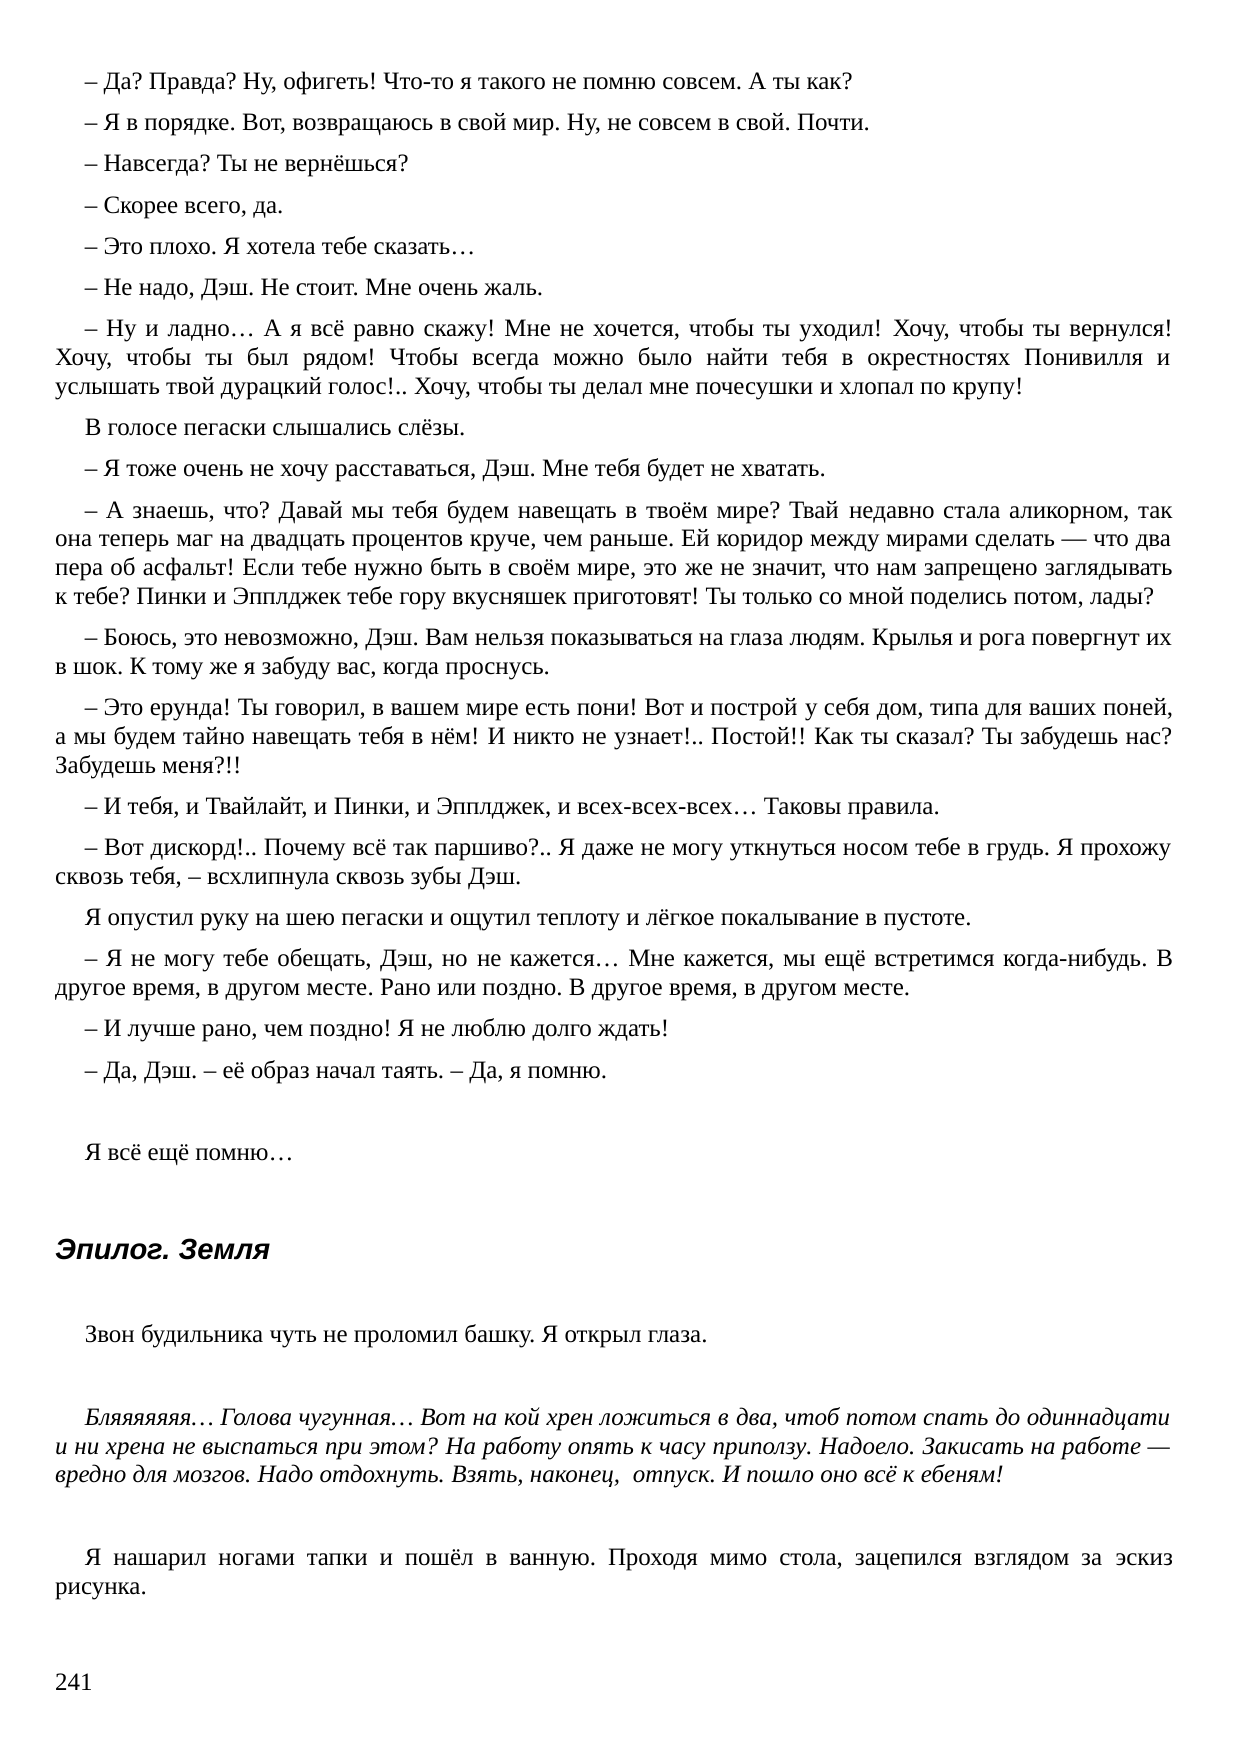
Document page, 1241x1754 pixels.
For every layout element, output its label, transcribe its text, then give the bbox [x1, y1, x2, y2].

text – Я в порядке. Вот, возвращаюсь в свой мир. Ну, не совсем в свой. Почти. [55, 107, 1173, 136]
text Я нашарил ногами тапки и пошёл в ванную. Проходя мимо стола, зацепился взглядом за эскиз рисунка. [55, 1542, 1173, 1599]
text – Я тоже очень не хочу расставаться, Дэш. Мне тебя будет не хватать. [55, 453, 1173, 482]
text – И тебя, и Твайлайт, и Пинки, и Эпплджек, и всех-всех-всех… Таковы правила. [55, 791, 1173, 820]
text – А знаешь, что? Давай мы тебя будем навещать в твоём мире? Твай недавно стала аликорном, так она теперь маг на двадцать процентов круче, чем раньше. Ей коридор между мирами сделать — что два пера об асфальт! Если тебе нужно быть в своём мире, это же не значит, что нам запрещено заглядывать к тебе? Пинки и Эпплджек тебе гору вкусняшек приготовят! Ты только со мной поделись потом, лады? [55, 495, 1173, 610]
text В голосе пегаски слышались слёзы. [55, 412, 1173, 441]
text Бляяяяяяя… Голова чугунная… Вот на кой хрен ложиться в два, чтоб потом спать до одиннадцати и ни хрена не выспаться при этом? На работу опять к часу приползу. Надоело. Закисать на работе — вредно для мозгов. Надо отдохнуть. Взять, наконец, отпуск. И пошло оно всё к ебеням! [55, 1402, 1173, 1488]
text Звон будильника чуть не проломил башку. Я открыл глаза. [55, 1319, 1173, 1348]
subtitle Эпилог. Земля [55, 1232, 1173, 1266]
text – Да? Правда? Ну, офигеть! Что-то я такого не помню совсем. А ты как? [55, 66, 1173, 95]
text – Скорее всего, да. [55, 190, 1173, 218]
text – Это ерунда! Ты говорил, в вашем мире есть пони! Вот и построй у себя дом, типа для ваших поней, а мы будем тайно навещать тебя в нём! И никто не узнает!.. Постой!! Как ты сказал? Ты забудешь нас? Забудешь меня?!! [55, 692, 1173, 778]
text – Не надо, Дэш. Не стоит. Мне очень жаль. [55, 272, 1173, 301]
text – Это плохо. Я хотела тебе сказать… [55, 231, 1173, 260]
text – Вот дискорд!.. Почему всё так паршиво?.. Я даже не могу уткнуться носом тебе в грудь. Я прохожу сквозь тебя, – всхлипнула сквозь зубы Дэш. [55, 832, 1173, 890]
text – Ну и ладно… А я всё равно скажу! Мне не хочется, чтобы ты уходил! Хочу, чтобы ты вернулся! Хочу, чтобы ты был рядом! Чтобы всегда можно было найти тебя в окрестностях Понивилля и услышать твой дурацкий голос!.. Хочу, чтобы ты делал мне почесушки и хлопал по крупу! [55, 313, 1173, 400]
text – Да, Дэш. – её образ начал таять. – Да, я помню. [55, 1055, 1173, 1083]
text – Навсегда? Ты не вернёшься? [55, 148, 1173, 177]
text – Боюсь, это невозможно, Дэш. Вам нельзя показываться на глаза людям. Крылья и рога повергнут их в шок. К тому же я забуду вас, когда проснусь. [55, 622, 1173, 680]
text Я опустил руку на шею пегаски и ощутил теплоту и лёгкое покалывание в пустоте. [55, 902, 1173, 931]
text Я всё ещё помню… [55, 1137, 1173, 1166]
text – И лучше рано, чем поздно! Я не люблю долго ждать! [55, 1013, 1173, 1042]
text – Я не могу тебе обещать, Дэш, но не кажется… Мне кажется, мы ещё встретимся когда-нибудь. В другое время, в другом месте. Рано или поздно. В другое время, в другом месте. [55, 943, 1173, 1001]
